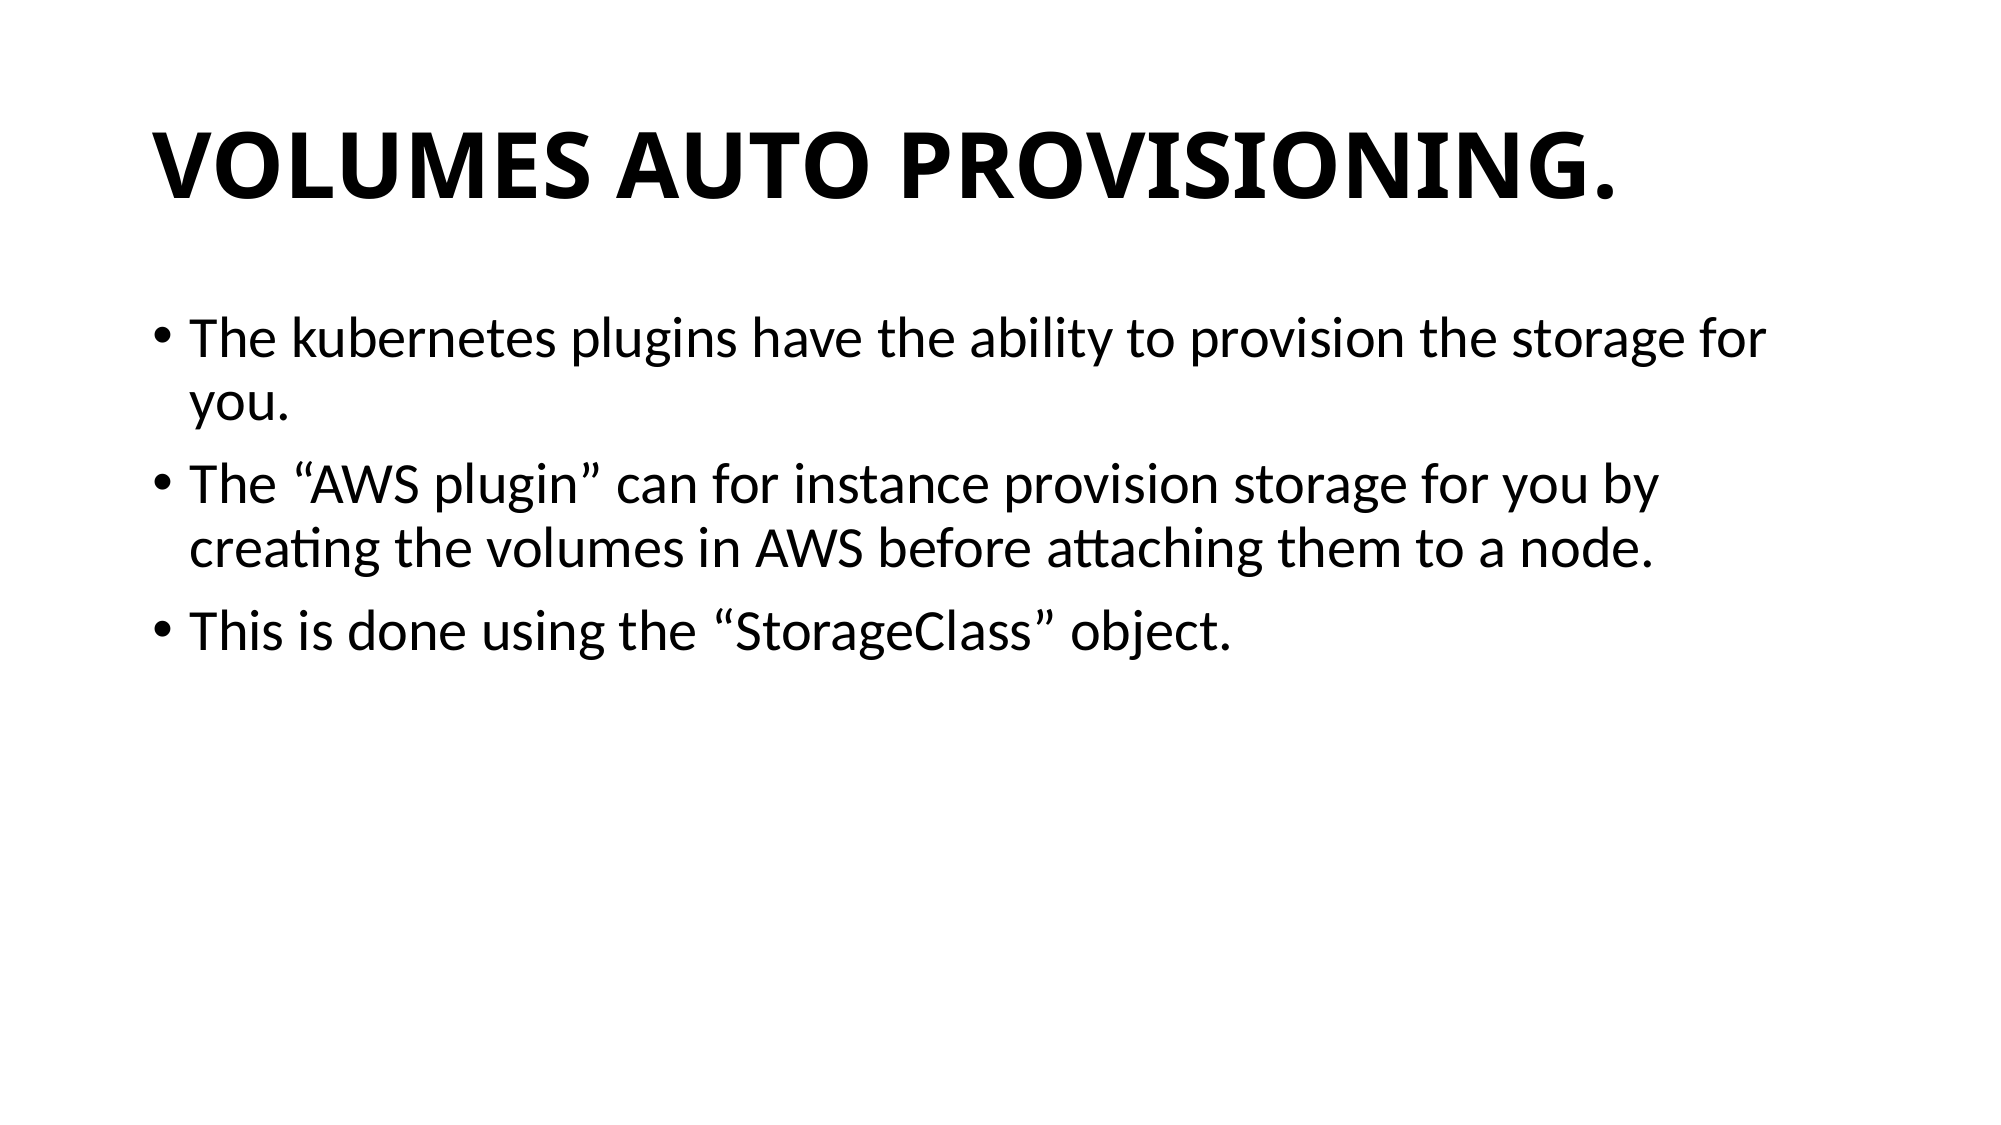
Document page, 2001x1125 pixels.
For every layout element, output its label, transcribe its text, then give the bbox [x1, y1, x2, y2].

title VOLUMES AUTO PROVISIONING. [137, 59, 1863, 278]
list The kubernetes plugins have the ability to provision the storage for you. The “AWS plugin” can for instance provision storage for you by creating the volumes in AWS before attaching them to a node. This is done using the “StorageClass” object. [137, 299, 1863, 1014]
